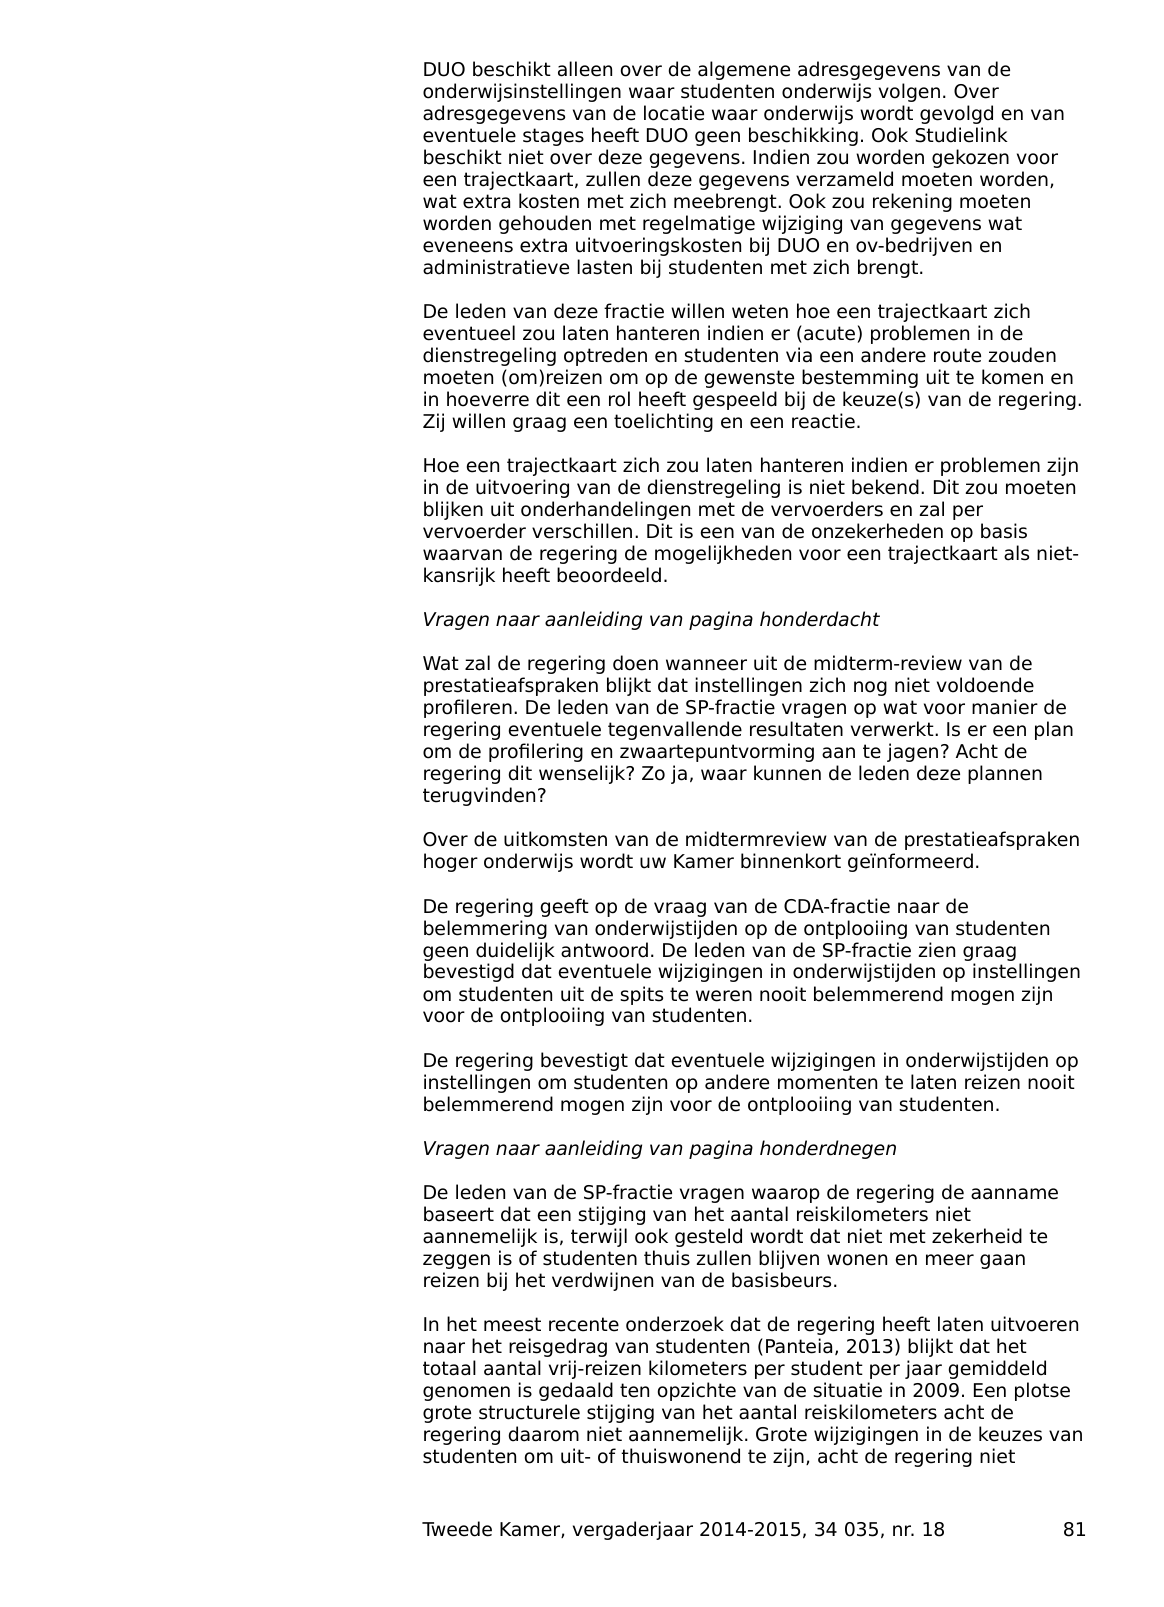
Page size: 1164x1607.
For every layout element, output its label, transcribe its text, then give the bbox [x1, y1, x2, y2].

text Over de uitkomsten van de midtermreview van de prestatieafspraken hoger onderwijs wordt uw Kamer binnenkort geïnformeerd. [422, 829, 1087, 873]
text De leden van deze fractie willen weten hoe een trajectkaart zich eventueel zou laten hanteren indien er (acute) problemen in de dienstregeling optreden en studenten via een andere route zouden moeten (om)reizen om op de gewenste bestemming uit te komen en in hoeverre dit een rol heeft gespeeld bij de keuze(s) van de regering. Zij willen graag een toelichting en een reactie. [422, 301, 1087, 433]
text De regering bevestigt dat eventuele wijzigingen in onderwijstijden op instellingen om studenten op andere momenten te laten reizen nooit belemmerend mogen zijn voor de ontplooiing van studenten. [422, 1049, 1087, 1116]
subtitle Vragen naar aanleiding van pagina honderdnegen [422, 1138, 1087, 1160]
text Hoe een trajectkaart zich zou laten hanteren indien er problemen zijn in de uitvoering van de dienstregeling is niet bekend. Dit zou moeten blijken uit onderhandelingen met de vervoerders en zal per vervoerder verschillen. Dit is een van de onzekerheden op basis waarvan de regering de mogelijkheden voor een trajectkaart als niet-kansrijk heeft beoordeeld. [422, 455, 1087, 587]
text De regering geeft op de vraag van de CDA-fractie naar de belemmering van onderwijstijden op de ontplooiing van studenten geen duidelijk antwoord. De leden van de SP-fractie zien graag bevestigd dat eventuele wijzigingen in onderwijstijden op instellingen om studenten uit de spits te weren nooit belemmerend mogen zijn voor de ontplooiing van studenten. [422, 896, 1087, 1027]
text DUO beschikt alleen over de algemene adresgegevens van de onderwijsinstellingen waar studenten onderwijs volgen. Over adresgegevens van de locatie waar onderwijs wordt gevolgd en van eventuele stages heeft DUO geen beschikking. Ook Studielink beschikt niet over deze gegevens. Indien zou worden gekozen voor een trajectkaart, zullen deze gegevens verzameld moeten worden, wat extra kosten met zich meebrengt. Ook zou rekening moeten worden gehouden met regelmatige wijziging van gegevens wat eveneens extra uitvoeringskosten bij DUO en ov-bedrijven en administratieve lasten bij studenten met zich brengt. [422, 59, 1087, 279]
text De leden van de SP-fractie vragen waarop de regering de aanname baseert dat een stijging van het aantal reiskilometers niet aannemelijk is, terwijl ook gesteld wordt dat niet met zekerheid te zeggen is of studenten thuis zullen blijven wonen en meer gaan reizen bij het verdwijnen van de basisbeurs. [422, 1182, 1087, 1292]
subtitle Vragen naar aanleiding van pagina honderdacht [422, 609, 1087, 631]
text Wat zal de regering doen wanneer uit de midterm-review van de prestatieafspraken blijkt dat instellingen zich nog niet voldoende profileren. De leden van de SP-fractie vragen op wat voor manier de regering eventuele tegenvallende resultaten verwerkt. Is er een plan om de profilering en zwaartepuntvorming aan te jagen? Acht de regering dit wenselijk? Zo ja, waar kunnen de leden deze plannen terugvinden? [422, 653, 1087, 807]
text In het meest recente onderzoek dat de regering heeft laten uitvoeren naar het reisgedrag van studenten (Panteia, 2013) blijkt dat het totaal aantal vrij-reizen kilometers per student per jaar gemiddeld genomen is gedaald ten opzichte van de situatie in 2009. Een plotse grote structurele stijging van het aantal reiskilometers acht de regering daarom niet aannemelijk. Grote wijzigingen in de keuzes van studenten om uit- of thuiswonend te zijn, acht de regering niet [422, 1314, 1087, 1468]
